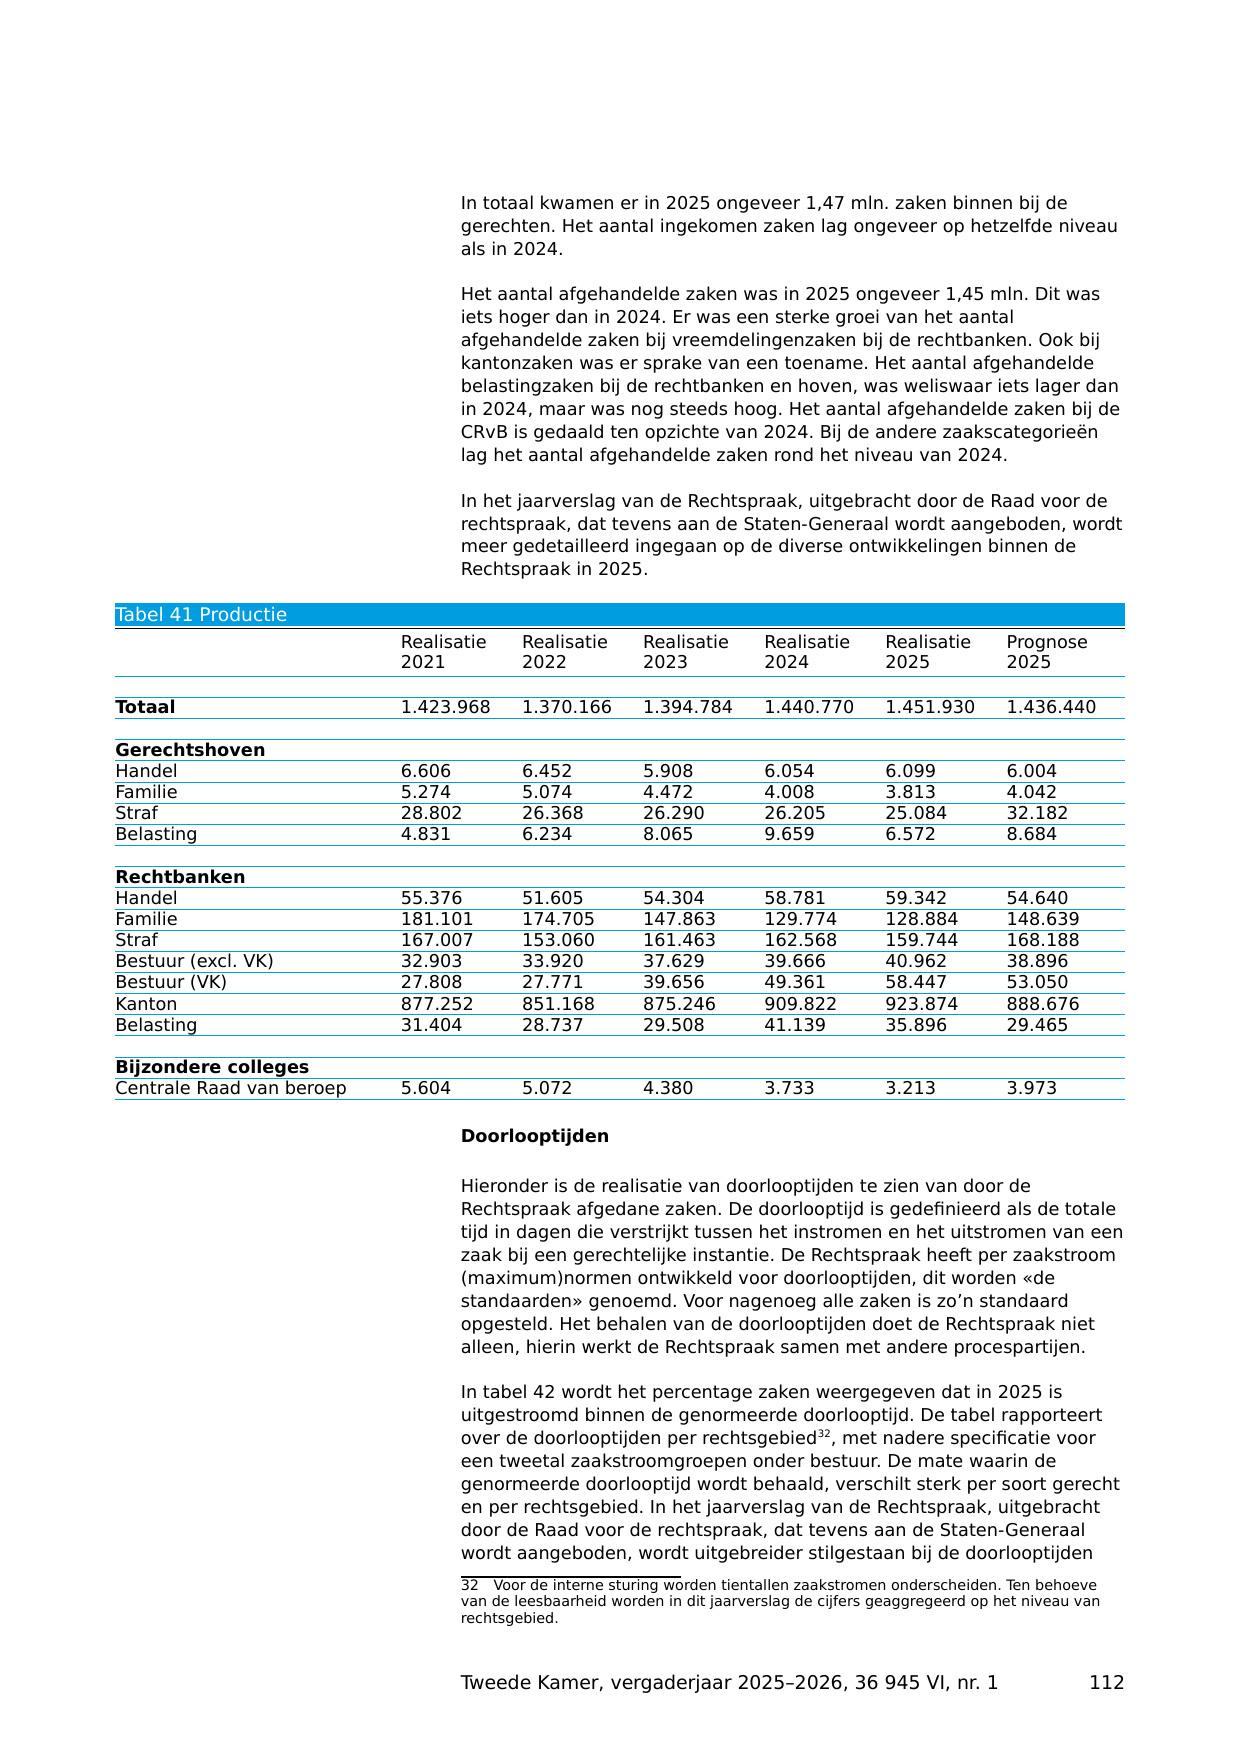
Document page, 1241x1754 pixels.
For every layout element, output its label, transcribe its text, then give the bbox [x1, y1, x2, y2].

table_cell 909.822 [761, 994, 882, 1014]
table_cell Centrale Raad van beroep [115, 1079, 398, 1099]
table_cell 3.213 [882, 1079, 1003, 1099]
table_cell 51.605 [519, 888, 640, 908]
text In tabel 42 wordt het percentage zaken weergegeven dat in 2025 is uitgestroomd binnen de genormeerde doorlooptijd. De tabel rapporteert over de doorlooptijden per rechtsgebied, met nadere specificatie voor een tweetal zaakstroomgroepen onder bestuur. De mate waarin de genormeerde doorlooptijd wordt behaald, verschilt sterk per soort gerecht en per rechtsgebied. In het jaarverslag van de Rechtspraak, uitgebracht door de Raad voor de rechtspraak, dat tevens aan de Staten-Generaal wordt aangeboden, wordt uitgebreider stilgestaan bij de doorlooptijden [461, 1381, 1125, 1564]
table_cell 1.423.968 [398, 698, 519, 718]
table_cell Totaal [115, 698, 398, 718]
table_cell 148.639 [1004, 910, 1125, 929]
table_cell [398, 1058, 519, 1078]
text In totaal kwamen er in 2025 ongeveer 1,47 mln. zaken binnen bij de gerechten. Het aantal ingekomen zaken lag ongeveer op hetzelfde niveau als in 2024. [461, 191, 1125, 259]
table_cell 4.008 [761, 783, 882, 803]
table_cell 58.447 [882, 973, 1003, 993]
table_cell [115, 677, 398, 697]
table_cell [115, 629, 398, 676]
table_cell 5.908 [640, 761, 761, 782]
table_cell 59.342 [882, 888, 1003, 908]
table_cell 6.004 [1004, 761, 1125, 782]
table_cell [398, 846, 519, 866]
table_cell 41.139 [761, 1015, 882, 1035]
table_cell Familie [115, 910, 398, 929]
table_cell 5.604 [398, 1079, 519, 1099]
table_cell 162.568 [761, 931, 882, 951]
table_cell [761, 846, 882, 866]
table_cell 1.370.166 [519, 698, 640, 718]
table_cell 5.274 [398, 783, 519, 803]
table_cell [1004, 1058, 1125, 1078]
table_cell 33.920 [519, 952, 640, 972]
table_cell Realisatie 2023 [640, 629, 761, 676]
table_cell [519, 677, 640, 697]
table_cell [640, 867, 761, 887]
table_cell 174.705 [519, 910, 640, 929]
table_cell [761, 719, 882, 739]
table_cell 1.394.784 [640, 698, 761, 718]
table_cell 29.465 [1004, 1015, 1125, 1035]
table_cell [640, 677, 761, 697]
table_cell 6.572 [882, 825, 1003, 845]
table_cell 58.781 [761, 888, 882, 908]
table_cell 32.182 [1004, 804, 1125, 824]
table_cell Gerechtshoven [115, 740, 398, 760]
table_cell Belasting [115, 1015, 398, 1035]
table_cell 8.065 [640, 825, 761, 845]
table_cell 1.451.930 [882, 698, 1003, 718]
table_cell [398, 719, 519, 739]
table_cell 877.252 [398, 994, 519, 1014]
table_cell 875.246 [640, 994, 761, 1014]
table_cell 3.813 [882, 783, 1003, 803]
table_cell [519, 1036, 640, 1056]
table_cell [640, 719, 761, 739]
table_cell 26.205 [761, 804, 882, 824]
table_cell Straf [115, 804, 398, 824]
table_cell 8.684 [1004, 825, 1125, 845]
table_cell [761, 1036, 882, 1056]
table_cell Familie [115, 783, 398, 803]
table_cell 26.290 [640, 804, 761, 824]
table_cell 37.629 [640, 952, 761, 972]
table_cell [1004, 867, 1125, 887]
table_cell Kanton [115, 994, 398, 1014]
table_cell 39.656 [640, 973, 761, 993]
table_cell [1004, 740, 1125, 760]
table_cell [398, 677, 519, 697]
table_cell 3.733 [761, 1079, 882, 1099]
table_cell 159.744 [882, 931, 1003, 951]
text Doorlooptijden [461, 1124, 1125, 1147]
table_cell [519, 846, 640, 866]
table_cell [882, 740, 1003, 760]
table_cell [519, 867, 640, 887]
table_cell [519, 719, 640, 739]
table_cell 40.962 [882, 952, 1003, 972]
table_cell 851.168 [519, 994, 640, 1014]
table_cell [640, 740, 761, 760]
table_cell [882, 1058, 1003, 1078]
table_cell 5.074 [519, 783, 640, 803]
table_cell 4.380 [640, 1079, 761, 1099]
table_cell 4.472 [640, 783, 761, 803]
table_cell Belasting [115, 825, 398, 845]
table_cell 181.101 [398, 910, 519, 929]
table_cell [761, 677, 882, 697]
table_cell 4.831 [398, 825, 519, 845]
table_cell Bijzondere colleges [115, 1058, 398, 1078]
table_cell 28.737 [519, 1015, 640, 1035]
table_cell Straf [115, 931, 398, 951]
table_cell [640, 1058, 761, 1078]
table_cell 32.903 [398, 952, 519, 972]
table_cell 167.007 [398, 931, 519, 951]
table_cell [882, 846, 1003, 866]
table_cell Realisatie 2022 [519, 629, 640, 676]
table_cell 28.802 [398, 804, 519, 824]
table_cell 6.234 [519, 825, 640, 845]
table_cell 6.099 [882, 761, 1003, 782]
table_cell 39.666 [761, 952, 882, 972]
table_cell 31.404 [398, 1015, 519, 1035]
table_cell 4.042 [1004, 783, 1125, 803]
table_cell 6.452 [519, 761, 640, 782]
table_cell 27.771 [519, 973, 640, 993]
table_cell Rechtbanken [115, 867, 398, 887]
table_cell 129.774 [761, 910, 882, 929]
table_cell [1004, 677, 1125, 697]
table_cell 53.050 [1004, 973, 1125, 993]
table_cell Realisatie 2024 [761, 629, 882, 676]
table_cell [640, 1036, 761, 1056]
text Hieronder is de realisatie van doorlooptijden te zien van door de Rechtspraak afgedane zaken. De doorlooptijd is gedefinieerd als de totale tijd in dagen die verstrijkt tussen het instromen en het uitstromen van een zaak bij een gerechtelijke instantie. De Rechtspraak heeft per zaakstroom (maximum)normen ontwikkeld voor doorlooptijden, dit worden «de standaarden» genoemd. Voor nagenoeg alle zaken is zo’n standaard opgesteld. Het behalen van de doorlooptijden doet de Rechtspraak niet alleen, hierin werkt de Rechtspraak samen met andere procespartijen. [461, 1174, 1125, 1358]
table_cell Prognose 2025 [1004, 629, 1125, 676]
table_cell [115, 846, 398, 866]
table_cell [761, 867, 882, 887]
table_cell 49.361 [761, 973, 882, 993]
table_cell [398, 1036, 519, 1056]
table_cell [1004, 719, 1125, 739]
table_cell Handel [115, 888, 398, 908]
table_cell [115, 719, 398, 739]
table_cell Handel [115, 761, 398, 782]
table_cell [761, 1058, 882, 1078]
table_cell 168.188 [1004, 931, 1125, 951]
text Het aantal afgehandelde zaken was in 2025 ongeveer 1,45 mln. Dit was iets hoger dan in 2024. Er was een sterke groei van het aantal afgehandelde zaken bij vreemdelingenzaken bij de rechtbanken. Ook bij kantonzaken was er sprake van een toename. Het aantal afgehandelde belastingzaken bij de rechtbanken en hoven, was weliswaar iets lager dan in 2024, maar was nog steeds hoog. Het aantal afgehandelde zaken bij de CRvB is gedaald ten opzichte van 2024. Bij de andere zaakscategorieën lag het aantal afgehandelde zaken rond het niveau van 2024. [461, 282, 1125, 466]
table_cell Realisatie 2025 [882, 629, 1003, 676]
table_cell [882, 1036, 1003, 1056]
table_cell 35.896 [882, 1015, 1003, 1035]
table_cell [519, 1058, 640, 1078]
table_cell Bestuur (VK) [115, 973, 398, 993]
table_cell 38.896 [1004, 952, 1125, 972]
table_cell 6.054 [761, 761, 882, 782]
table_cell 128.884 [882, 910, 1003, 929]
table_cell 161.463 [640, 931, 761, 951]
table_cell [519, 740, 640, 760]
table_cell 153.060 [519, 931, 640, 951]
table_cell 1.436.440 [1004, 698, 1125, 718]
table_cell 6.606 [398, 761, 519, 782]
table_cell 1.440.770 [761, 698, 882, 718]
table_cell 888.676 [1004, 994, 1125, 1014]
table_cell 54.640 [1004, 888, 1125, 908]
table_cell 25.084 [882, 804, 1003, 824]
table_cell 923.874 [882, 994, 1003, 1014]
table_cell Realisatie 2021 [398, 629, 519, 676]
table_cell 27.808 [398, 973, 519, 993]
table_cell [115, 1036, 398, 1056]
table_cell 5.072 [519, 1079, 640, 1099]
table_cell [882, 867, 1003, 887]
text __Voor de interne sturing worden tientallen zaakstromen onderscheiden. Ten behoeve van de leesbaarheid worden in dit jaarverslag de cijfers geaggregeerd op het niveau van rechtsgebied. [461, 1577, 1125, 1627]
table_cell [761, 740, 882, 760]
table_cell [398, 867, 519, 887]
table_cell 55.376 [398, 888, 519, 908]
table_cell 26.368 [519, 804, 640, 824]
table_cell 54.304 [640, 888, 761, 908]
table_cell [882, 719, 1003, 739]
text In het jaarverslag van de Rechtspraak, uitgebracht door de Raad voor de rechtspraak, dat tevens aan de Staten-Generaal wordt aangeboden, wordt meer gedetailleerd ingegaan op de diverse ontwikkelingen binnen de Rechtspraak in 2025. [461, 489, 1125, 580]
table_cell Bestuur (excl. VK) [115, 952, 398, 972]
table_cell [1004, 846, 1125, 866]
table_cell [882, 677, 1003, 697]
table_cell 3.973 [1004, 1079, 1125, 1099]
table_cell 147.863 [640, 910, 761, 929]
table_cell [398, 740, 519, 760]
table_cell 9.659 [761, 825, 882, 845]
table_cell [1004, 1036, 1125, 1056]
table_cell 29.508 [640, 1015, 761, 1035]
table_cell [640, 846, 761, 866]
